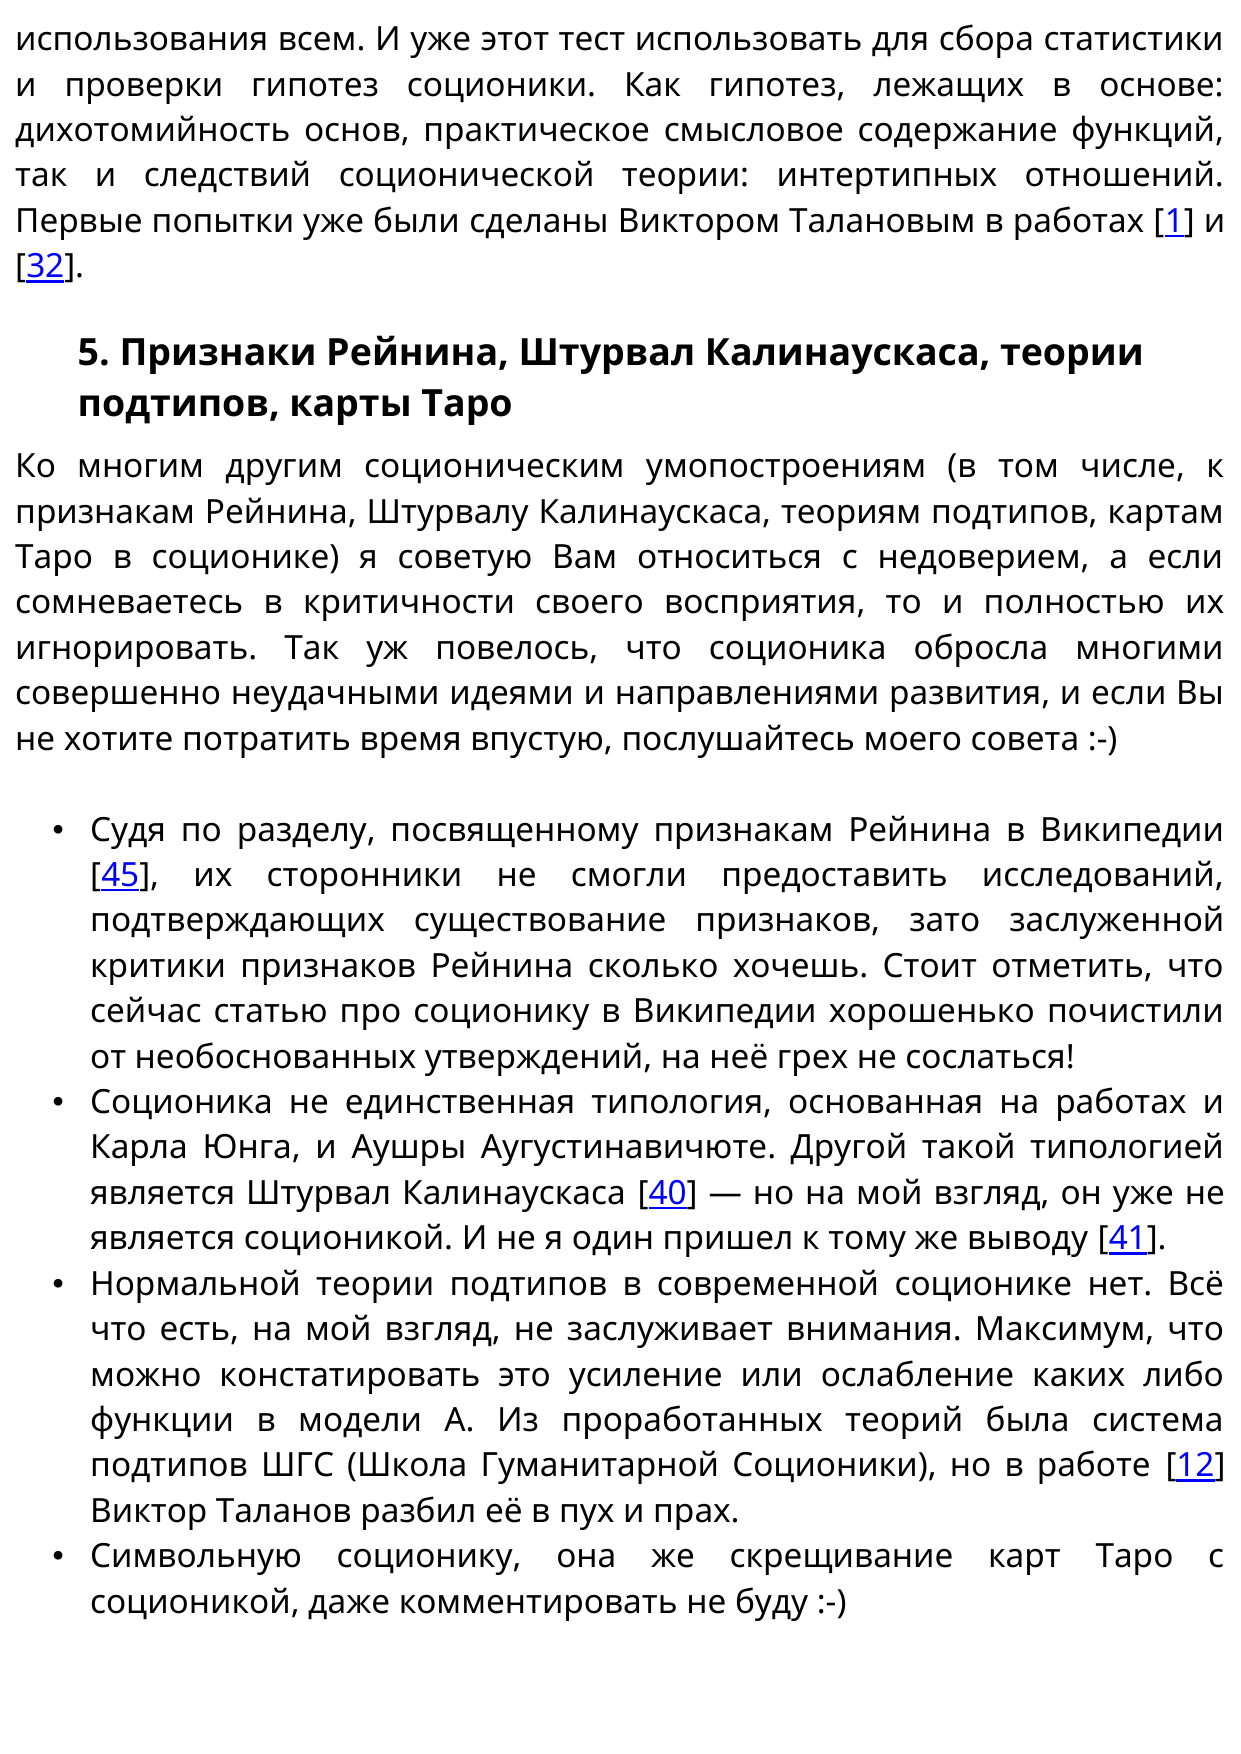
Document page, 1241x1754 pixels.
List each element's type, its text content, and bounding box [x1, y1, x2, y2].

text Ко многим другим соционическим умопостроениям (в том числе, к признакам Рейнина, Штурвалу Калинаускаса, теориям подтипов, картам Таро в соционике) я советую Вам относиться с недоверием, а если сомневаетесь в критичности своего восприятия, то и полностью их игнорировать. Так уж повелось, что соционика обросла многими совершенно неудачными идеями и направлениями развития, и если Вы не хотите потратить время впустую, послушайтесь моего совета :-) [15, 442, 1225, 760]
list Судя по разделу, посвященному признакам Рейнина в Википедии [45], их сторонники не смогли предоставить исследований, подтверждающих существование признаков, зато заслуженной критики признаков Рейнина сколько хочешь. Стоит отметить, что сейчас статью про соционику в Википедии хорошенько почистили от необоснованных утверждений, на неё грех не сослаться! [52, 805, 1225, 1078]
list Нормальной теории подтипов в современной соционике нет. Всё что есть, на мой взгляд, не заслуживает внимания. Максимум, что можно констатировать это усиление или ослабление каких либо функции в модели А. Из проработанных теорий была система подтипов ШГС (Школа Гуманитарной Соционики), но в работе [12] Виктор Таланов разбил её в пух и прах. [52, 1259, 1225, 1532]
text использования всем. И уже этот тест использовать для сбора статистики и проверки гипотез соционики. Как гипотез, лежащих в основе: дихотомийность основ, практическое смысловое содержание функций, так и следствий соционической теории: интертипных отношений. Первые попытки уже были сделаны Виктором Талановым в работах [1] и [32]. [15, 15, 1225, 287]
list Символьную соционику, она же скрещивание карт Таро с соционикой, даже комментировать не буду :-) [52, 1532, 1225, 1623]
list Соционика не единственная типология, основанная на работах и Карла Юнга, и Аушры Аугустинавичюте. Другой такой типологией является Штурвал Калинаускаса [40] — но на мой взгляд, он уже не является соционикой. И не я один пришел к тому же выводу [41]. [52, 1078, 1225, 1259]
subtitle 5. Признаки Рейнина, Штурвал Калинаускаса, теории подтипов, карты Таро [77, 325, 1225, 427]
